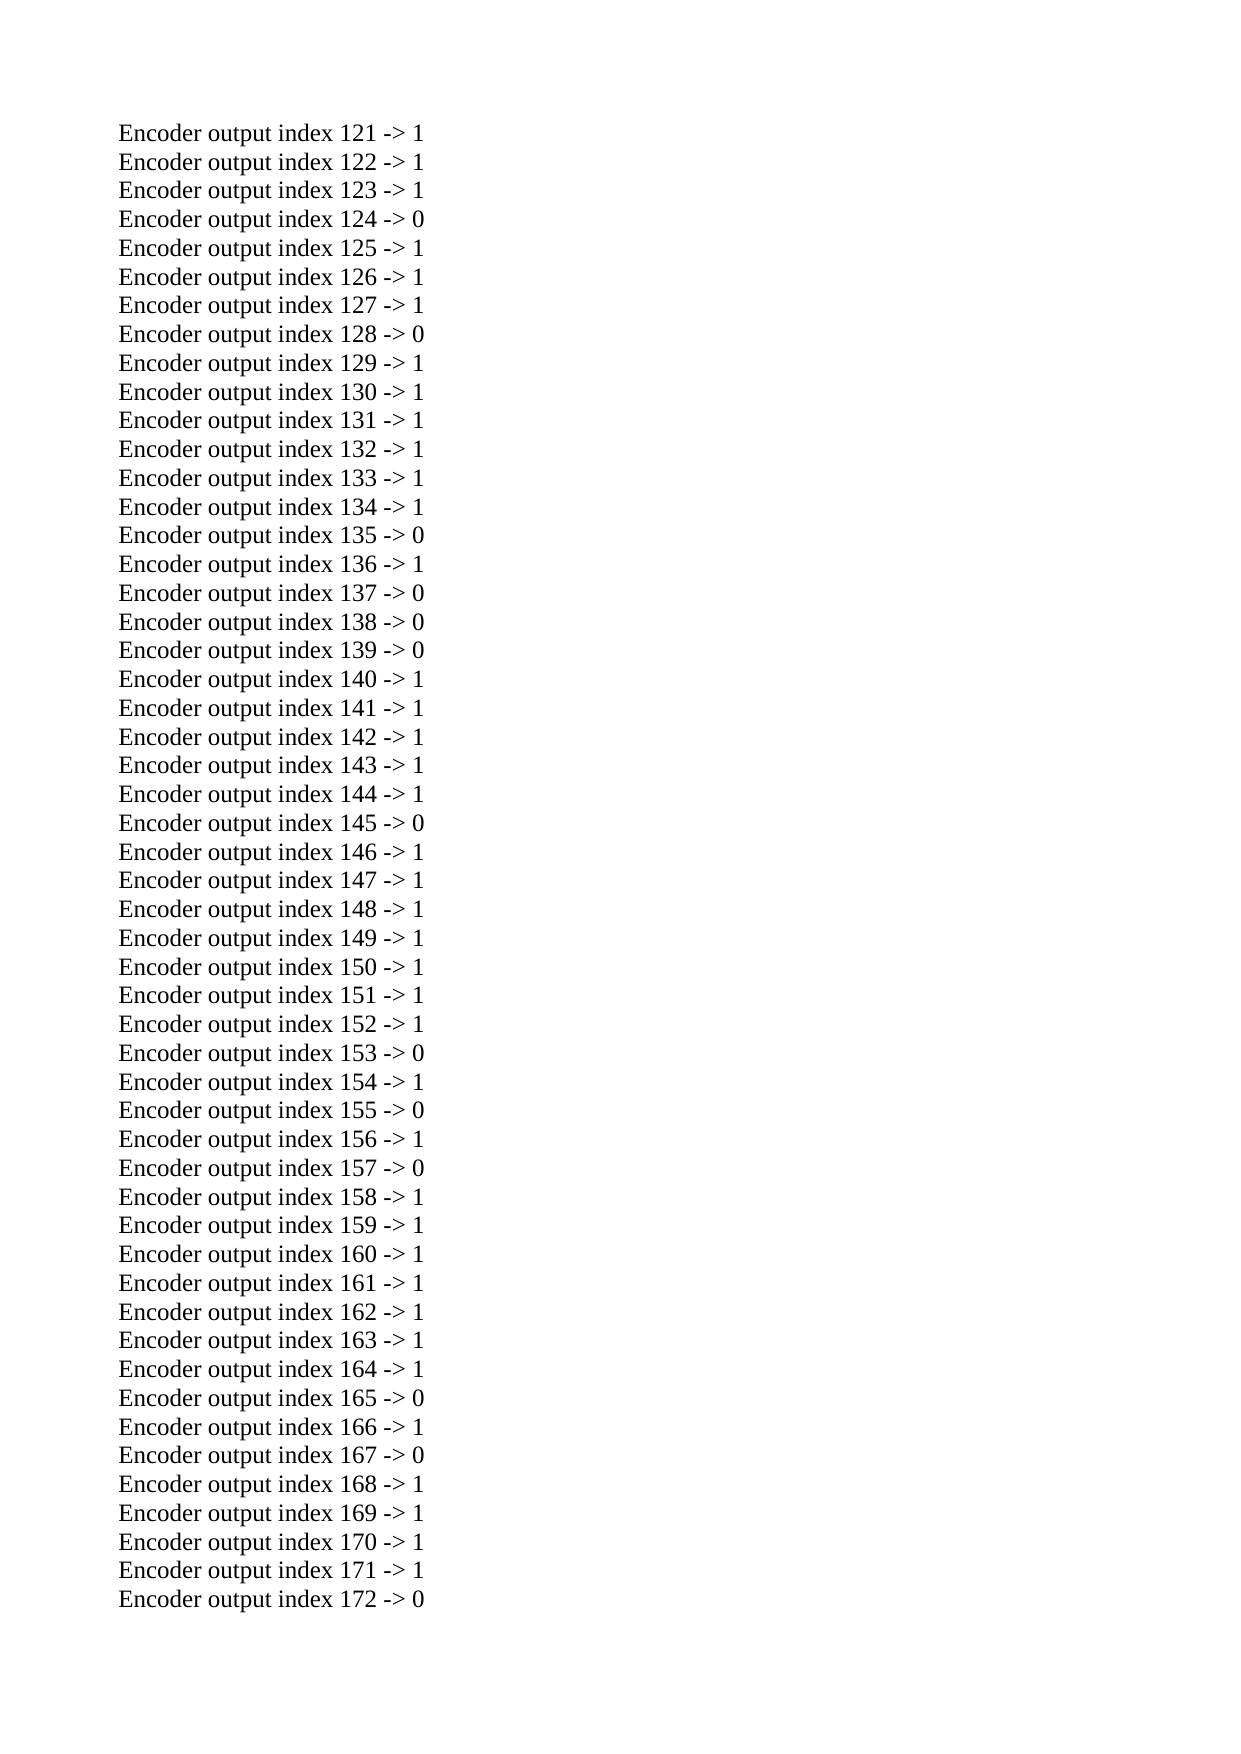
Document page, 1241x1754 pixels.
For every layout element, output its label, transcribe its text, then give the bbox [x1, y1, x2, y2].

text Encoder output index 170 -> 1 [118, 1527, 1122, 1556]
text Encoder output index 137 -> 0 [118, 578, 1122, 607]
text Encoder output index 162 -> 1 [118, 1297, 1122, 1326]
text Encoder output index 122 -> 1 [118, 147, 1122, 176]
text Encoder output index 136 -> 1 [118, 549, 1122, 578]
text Encoder output index 138 -> 0 [118, 607, 1122, 636]
text Encoder output index 132 -> 1 [118, 434, 1122, 463]
text Encoder output index 127 -> 1 [118, 291, 1122, 319]
text Encoder output index 139 -> 0 [118, 636, 1122, 664]
text Encoder output index 167 -> 0 [118, 1441, 1122, 1469]
text Encoder output index 146 -> 1 [118, 837, 1122, 866]
text Encoder output index 153 -> 0 [118, 1038, 1122, 1067]
text Encoder output index 124 -> 0 [118, 204, 1122, 233]
text Encoder output index 154 -> 1 [118, 1067, 1122, 1096]
text Encoder output index 141 -> 1 [118, 693, 1122, 722]
text Encoder output index 147 -> 1 [118, 866, 1122, 894]
text Encoder output index 169 -> 1 [118, 1498, 1122, 1527]
text Encoder output index 163 -> 1 [118, 1326, 1122, 1354]
text Encoder output index 165 -> 0 [118, 1383, 1122, 1412]
text Encoder output index 148 -> 1 [118, 894, 1122, 923]
text Encoder output index 126 -> 1 [118, 262, 1122, 291]
text Encoder output index 161 -> 1 [118, 1268, 1122, 1297]
text Encoder output index 168 -> 1 [118, 1469, 1122, 1498]
text Encoder output index 159 -> 1 [118, 1211, 1122, 1239]
text Encoder output index 123 -> 1 [118, 176, 1122, 204]
text Encoder output index 160 -> 1 [118, 1239, 1122, 1268]
text Encoder output index 143 -> 1 [118, 751, 1122, 779]
text Encoder output index 129 -> 1 [118, 348, 1122, 377]
text Encoder output index 149 -> 1 [118, 923, 1122, 952]
text Encoder output index 128 -> 0 [118, 319, 1122, 348]
text Encoder output index 152 -> 1 [118, 1009, 1122, 1038]
text Encoder output index 172 -> 0 [118, 1584, 1122, 1613]
text Encoder output index 155 -> 0 [118, 1096, 1122, 1124]
text Encoder output index 134 -> 1 [118, 492, 1122, 521]
text Encoder output index 142 -> 1 [118, 722, 1122, 751]
text Encoder output index 133 -> 1 [118, 463, 1122, 492]
text Encoder output index 171 -> 1 [118, 1556, 1122, 1584]
text Encoder output index 131 -> 1 [118, 406, 1122, 434]
text Encoder output index 166 -> 1 [118, 1412, 1122, 1441]
text Encoder output index 130 -> 1 [118, 377, 1122, 406]
text Encoder output index 125 -> 1 [118, 233, 1122, 262]
text Encoder output index 140 -> 1 [118, 664, 1122, 693]
text Encoder output index 156 -> 1 [118, 1124, 1122, 1153]
text Encoder output index 150 -> 1 [118, 952, 1122, 981]
text Encoder output index 144 -> 1 [118, 779, 1122, 808]
text Encoder output index 151 -> 1 [118, 981, 1122, 1009]
text Encoder output index 145 -> 0 [118, 808, 1122, 837]
text Encoder output index 135 -> 0 [118, 521, 1122, 549]
text Encoder output index 164 -> 1 [118, 1354, 1122, 1383]
text Encoder output index 157 -> 0 [118, 1153, 1122, 1182]
text Encoder output index 121 -> 1 [118, 118, 1122, 147]
text Encoder output index 158 -> 1 [118, 1182, 1122, 1211]
